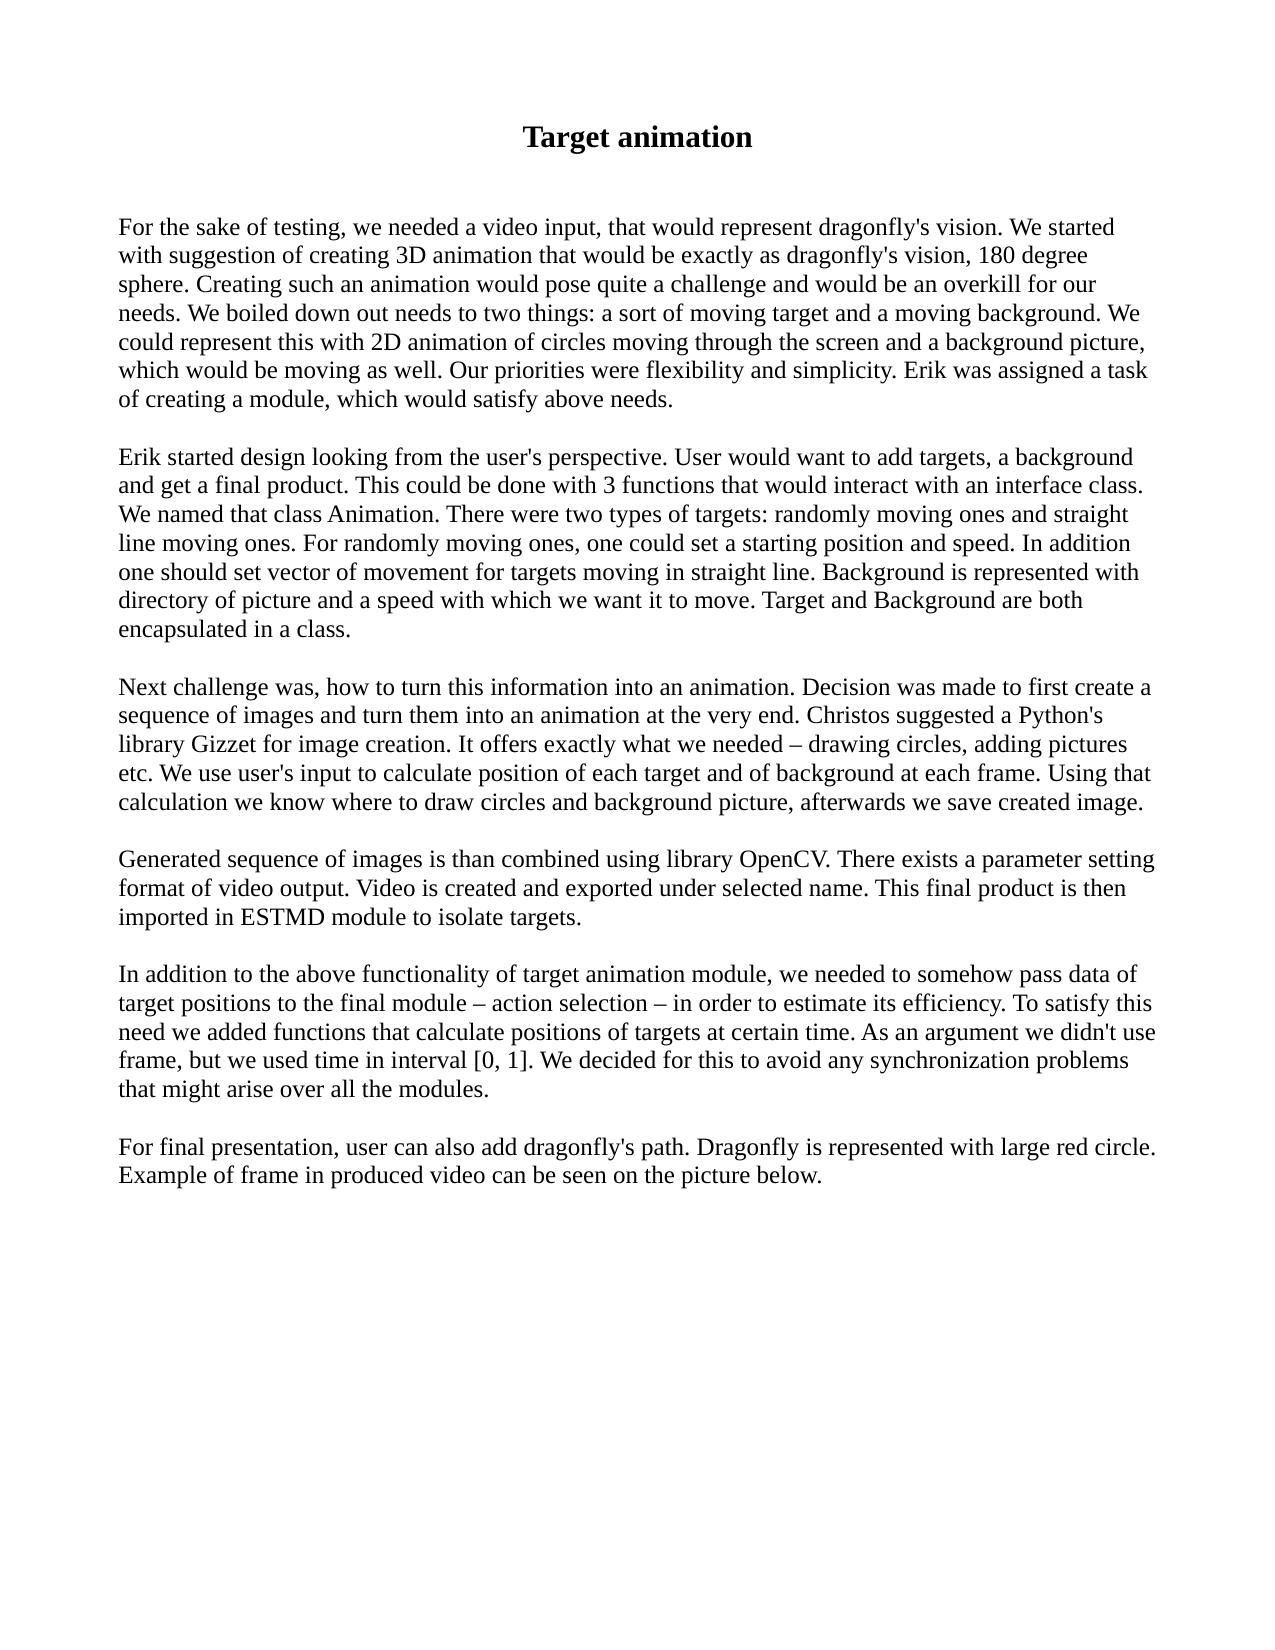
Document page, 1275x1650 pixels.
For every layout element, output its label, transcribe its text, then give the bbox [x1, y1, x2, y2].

text Target animation [118, 118, 1157, 154]
text For the sake of testing, we needed a video input, that would represent dragonfly's vision. We started with suggestion of creating 3D animation that would be exactly as dragonfly's vision, 180 degree sphere. Creating such an animation would pose quite a challenge and would be an overkill for our needs. We boiled down out needs to two things: a sort of moving target and a moving background. We could represent this with 2D animation of circles moving through the screen and a background picture, which would be moving as well. Our priorities were flexibility and simplicity. Erik was assigned a task of creating a module, which would satisfy above needs. [118, 212, 1157, 413]
text Generated sequence of images is than combined using library OpenCV. There exists a parameter setting format of video output. Video is created and exported under selected name. This final product is then imported in ESTMD module to isolate targets. [118, 844, 1157, 930]
text In addition to the above functionality of target animation module, we needed to somehow pass data of target positions to the final module – action selection – in order to estimate its efficiency. To satisfy this need we added functions that calculate positions of targets at certain time. As an argument we didn't use frame, but we used time in interval [0, 1]. We decided for this to avoid any synchronization problems that might arise over all the modules. [118, 959, 1157, 1103]
text Example of frame in produced video can be seen on the picture below. [118, 1160, 1157, 1189]
text Next challenge was, how to turn this information into an animation. Decision was made to first create a sequence of images and turn them into an animation at the very end. Christos suggested a Python's library Gizzet for image creation. It offers exactly what we needed – drawing circles, adding pictures etc. We use user's input to calculate position of each target and of background at each frame. Using that calculation we know where to draw circles and background picture, afterwards we save created image. [118, 672, 1157, 815]
text Erik started design looking from the user's perspective. User would want to add targets, a background and get a final product. This could be done with 3 functions that would interact with an interface class. We named that class Animation. There were two types of targets: randomly moving ones and straight line moving ones. For randomly moving ones, one could set a starting position and speed. In addition one should set vector of movement for targets moving in straight line. Background is represented with directory of picture and a speed with which we want it to move. Target and Background are both encapsulated in a class. [118, 442, 1157, 643]
text For final presentation, user can also add dragonfly's path. Dragonfly is represented with large red circle. [118, 1132, 1157, 1160]
